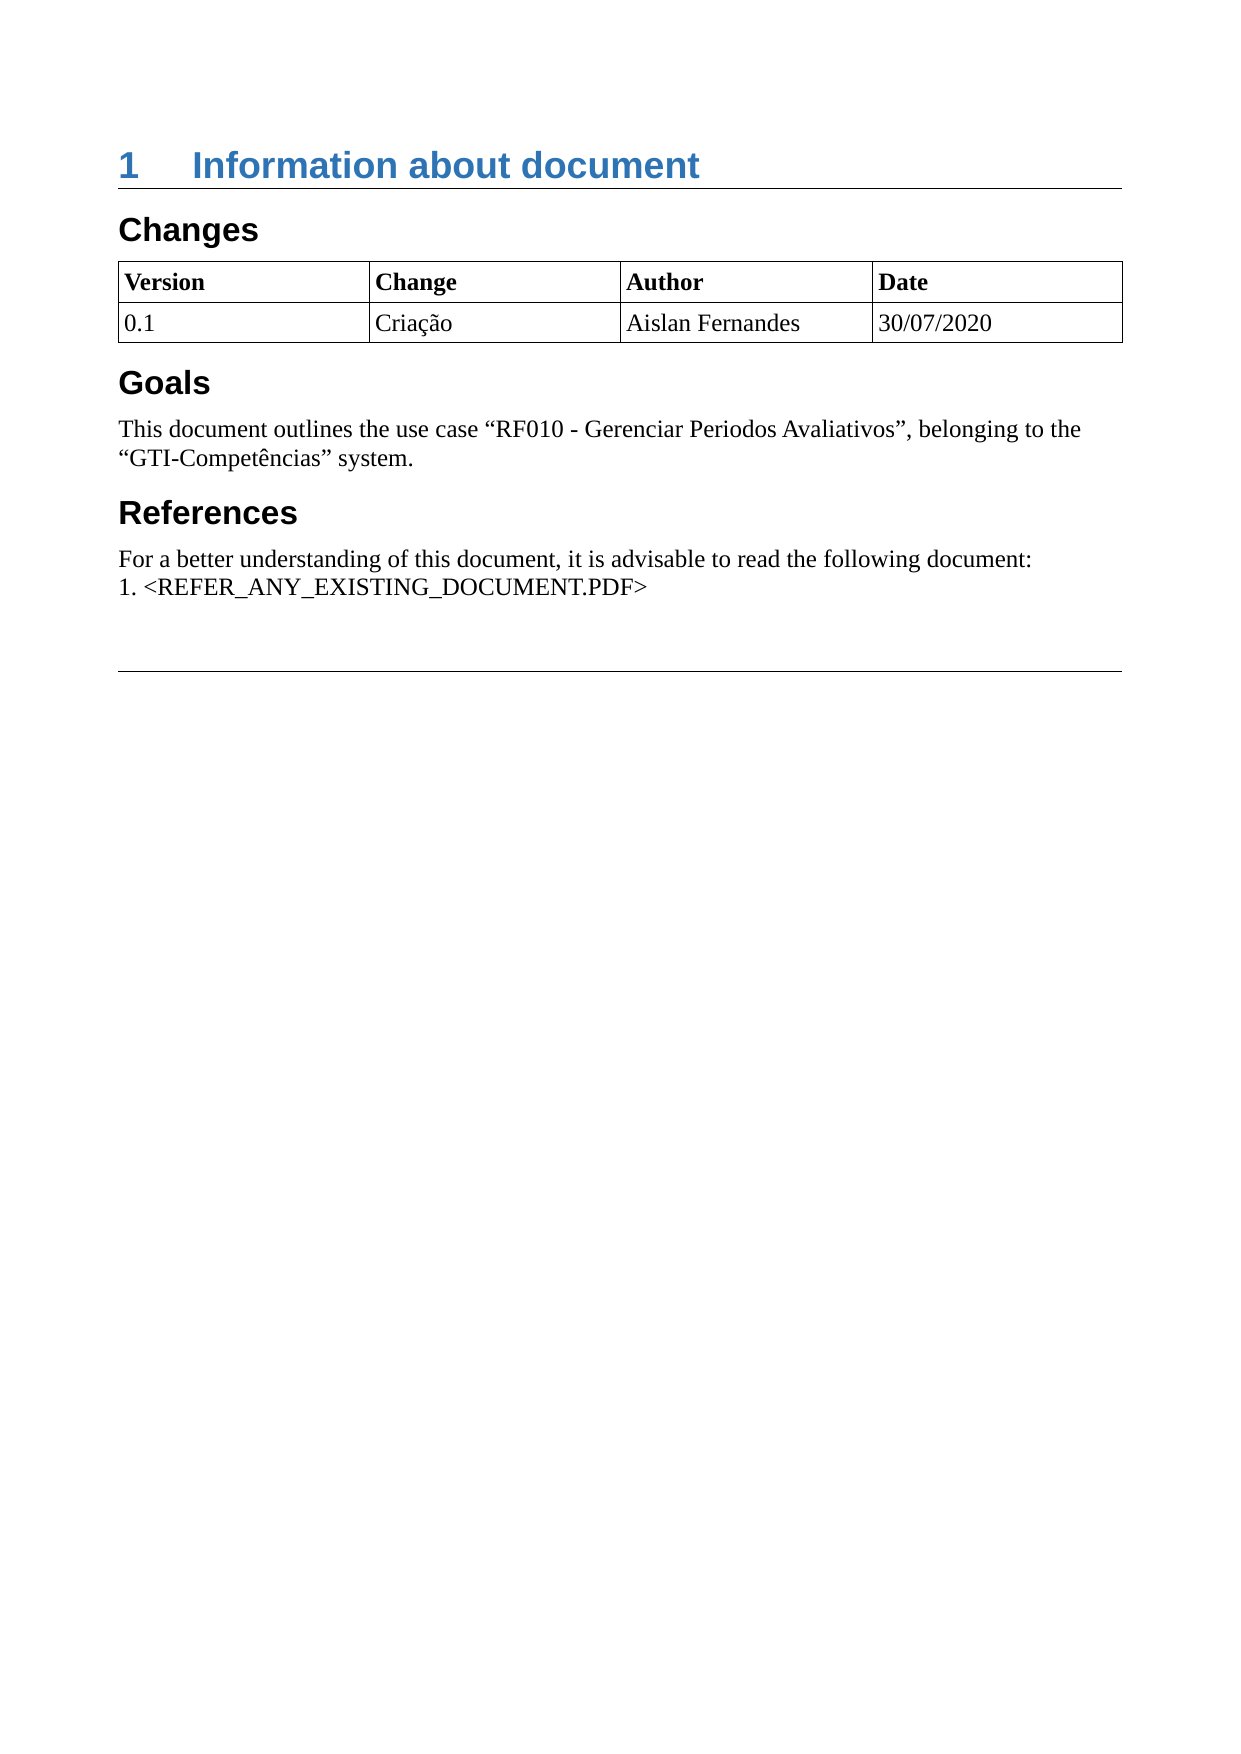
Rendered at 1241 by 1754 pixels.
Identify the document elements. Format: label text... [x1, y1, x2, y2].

subtitle Information about document [118, 143, 1122, 188]
table_header Change [370, 262, 620, 301]
text For a better understanding of this document, it is advisable to read the following document: [118, 544, 1122, 572]
table_header Version [119, 262, 369, 301]
table_header Date [873, 262, 1122, 301]
table_cell Aislan Fernandes [621, 303, 872, 342]
table_cell 0.1 [119, 303, 369, 342]
table_cell Criação [370, 303, 620, 342]
table_header Author [621, 262, 872, 301]
subtitle Goals [118, 363, 1122, 402]
text 1. <REFER_ANY_EXISTING_DOCUMENT.PDF> [118, 572, 1122, 601]
subtitle Changes [118, 210, 1122, 248]
subtitle References [118, 493, 1122, 531]
table_cell 30/07/2020 [873, 303, 1122, 342]
text This document outlines the use case “RF010 - Gerenciar Periodos Avaliativos”, belonging to the “GTI-Competências” system. [118, 414, 1122, 472]
